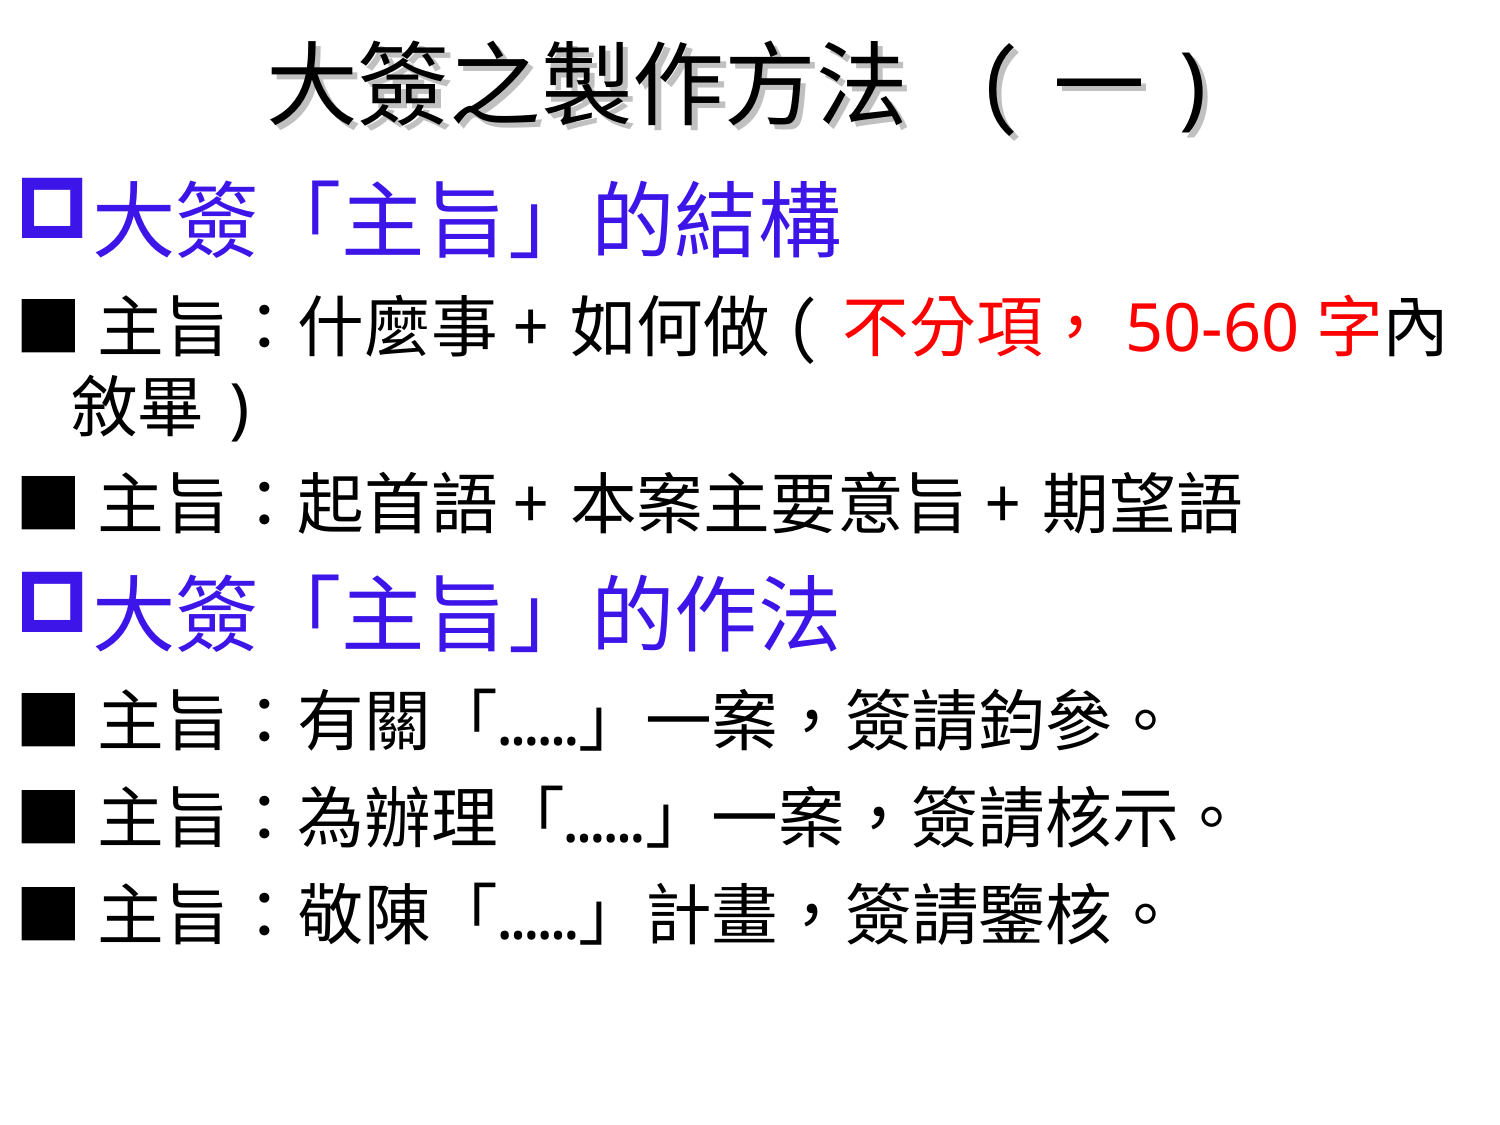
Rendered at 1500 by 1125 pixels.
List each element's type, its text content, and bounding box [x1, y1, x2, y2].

text_box 大簽之製作方法 (一) [41, 18, 1447, 145]
list 大簽「主旨」的結構 ■主旨：什麼事+如何做(不分項，50-60字內敘畢) ■主旨：起首語+本案主要意旨+期望語 大簽「主旨」的作法 ■主旨：有關「……」一案，簽請鈞參。 ■主旨：為辦理「……」一案，簽請核示。 ■主旨：敬陳「……」計畫，簽請鑒核。 [0, 160, 1500, 1125]
